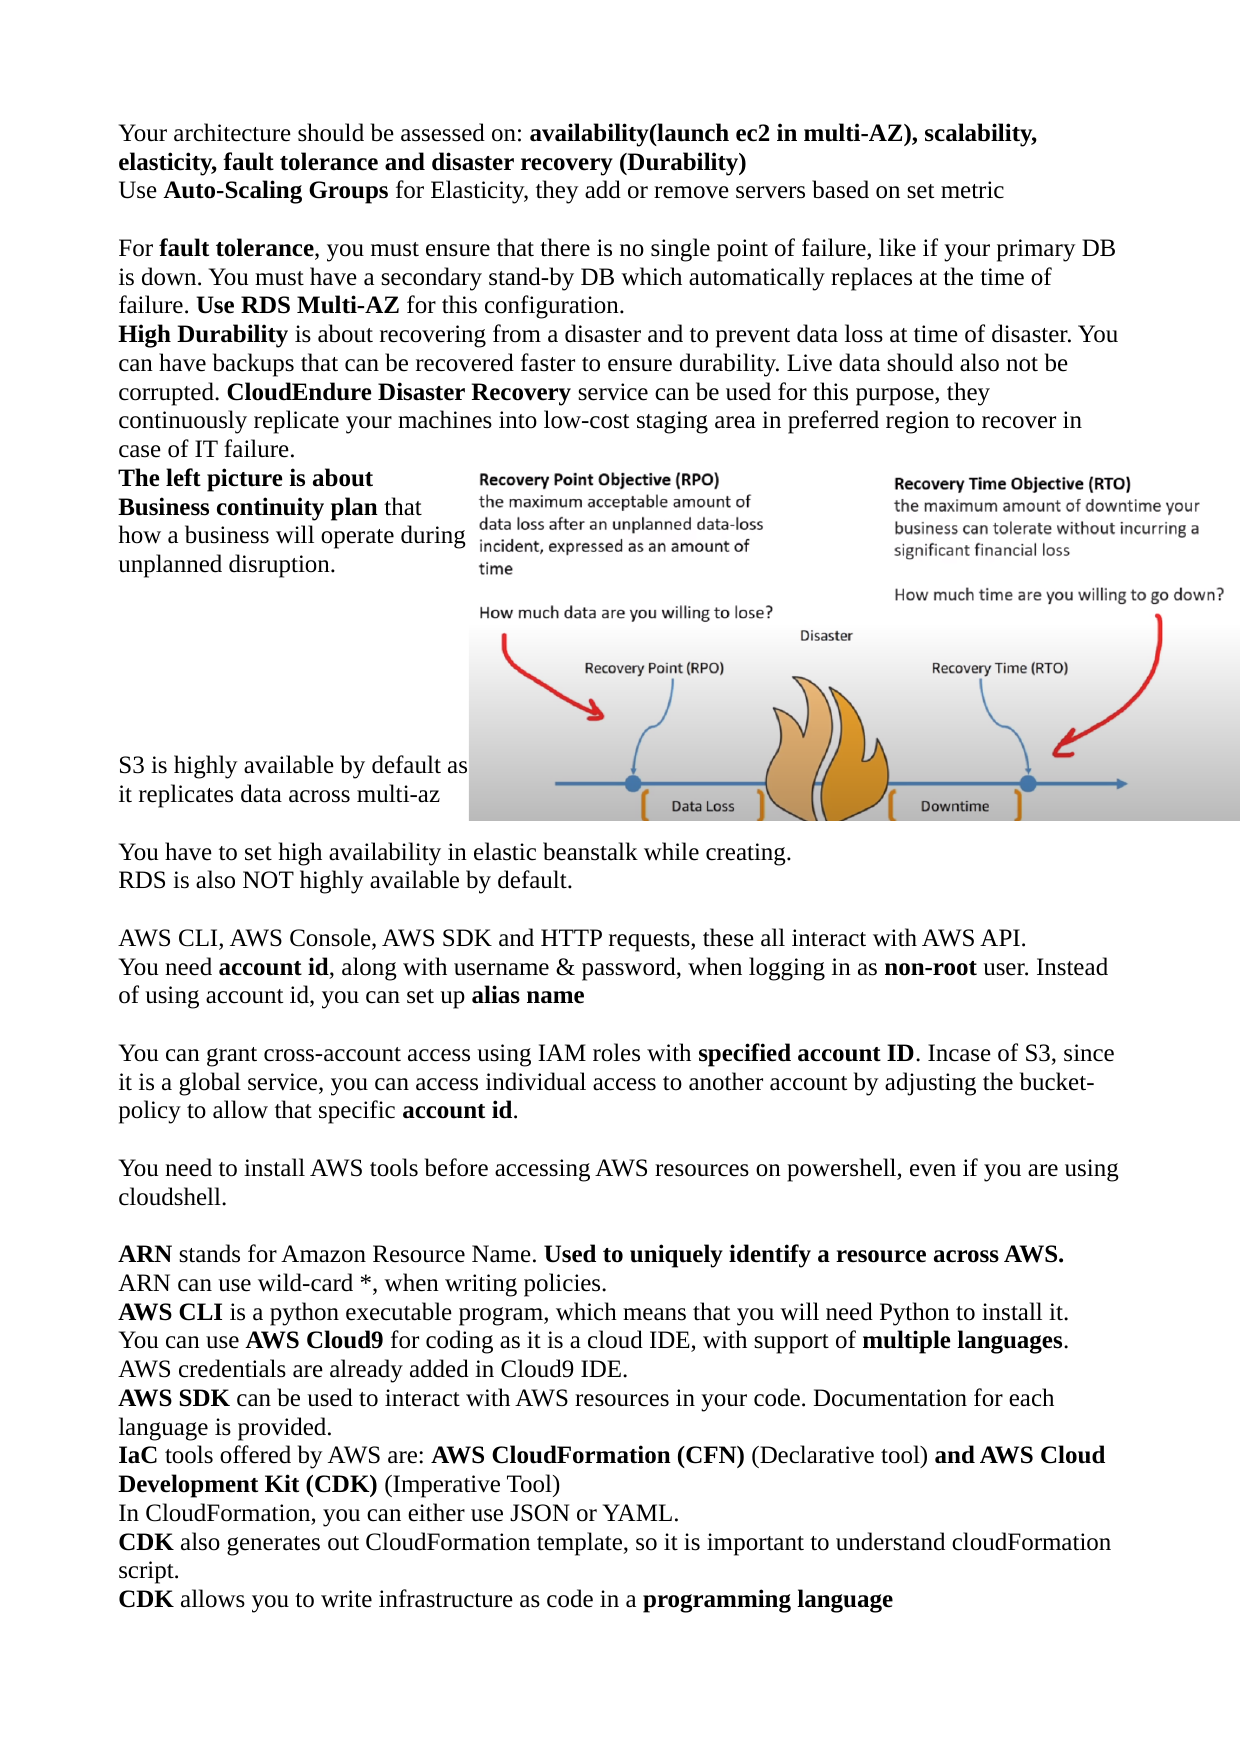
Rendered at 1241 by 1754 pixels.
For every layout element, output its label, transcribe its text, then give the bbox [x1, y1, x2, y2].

text CDK also generates out CloudFormation template, so it is important to understand cloudFormation script. [118, 1527, 1122, 1584]
text You need to install AWS tools before accessing AWS resources on powershell, even if you are using cloudshell. [118, 1153, 1122, 1211]
text ARN stands for Amazon Resource Name. Used to uniquely identify a resource across AWS. [118, 1239, 1122, 1268]
text ARN can use wild-card *, when writing policies. [118, 1268, 1122, 1297]
text You can use AWS Cloud9 for coding as it is a cloud IDE, with support of multiple languages. AWS credentials are already added in Cloud9 IDE. [118, 1326, 1122, 1383]
text AWS SDK can be used to interact with AWS resources in your code. Documentation for each language is provided. [118, 1383, 1122, 1441]
text You have to set high availability in elastic beanstalk while creating. [118, 837, 1122, 866]
text In CloudFormation, you can either use JSON or YAML. [118, 1498, 1122, 1527]
text AWS CLI, AWS Console, AWS SDK and HTTP requests, these all interact with AWS API. [118, 923, 1122, 952]
picture [468, 463, 1240, 821]
text CDK allows you to write infrastructure as code in a programming language [118, 1584, 1122, 1613]
text RDS is also NOT highly available by default. [118, 866, 1122, 894]
text For fault tolerance, you must ensure that there is no single point of failure, like if your primary DB is down. You must have a secondary stand-by DB which automatically replaces at the time of failure. Use RDS Multi-AZ for this configuration. [118, 233, 1122, 319]
text High Durability is about recovering from a disaster and to prevent data loss at time of disaster. You can have backups that can be recovered faster to ensure durability. Live data should also not be corrupted. CloudEndure Disaster Recovery service can be used for this purpose, they continuously replicate your machines into low-cost staging area in preferred region to recover in case of IT failure. [118, 319, 1122, 463]
text IaC tools offered by AWS are: AWS CloudFormation (CFN) (Declarative tool) and AWS Cloud Development Kit (CDK) (Imperative Tool) [118, 1441, 1122, 1498]
text S3 is highly available by default as it replicates data across multi-az [118, 751, 468, 808]
text You need account id, along with username & password, when logging in as non-root user. Instead of using account id, you can set up alias name [118, 952, 1122, 1009]
text You can grant cross-account access using IAM roles with specified account ID. Incase of S3, since it is a global service, you can access individual access to another account by adjusting the bucket-policy to allow that specific account id. [118, 1038, 1122, 1124]
text Your architecture should be assessed on: availability(launch ec2 in multi-AZ), scalability, elasticity, fault tolerance and disaster recovery (Durability) [118, 118, 1122, 176]
text AWS CLI is a python executable program, which means that you will need Python to install it. [118, 1297, 1122, 1326]
text The left picture is about Business continuity plan that how a business will operate during unplanned disruption. [118, 463, 468, 578]
text Use Auto-Scaling Groups for Elasticity, they add or remove servers based on set metric [118, 176, 1122, 204]
